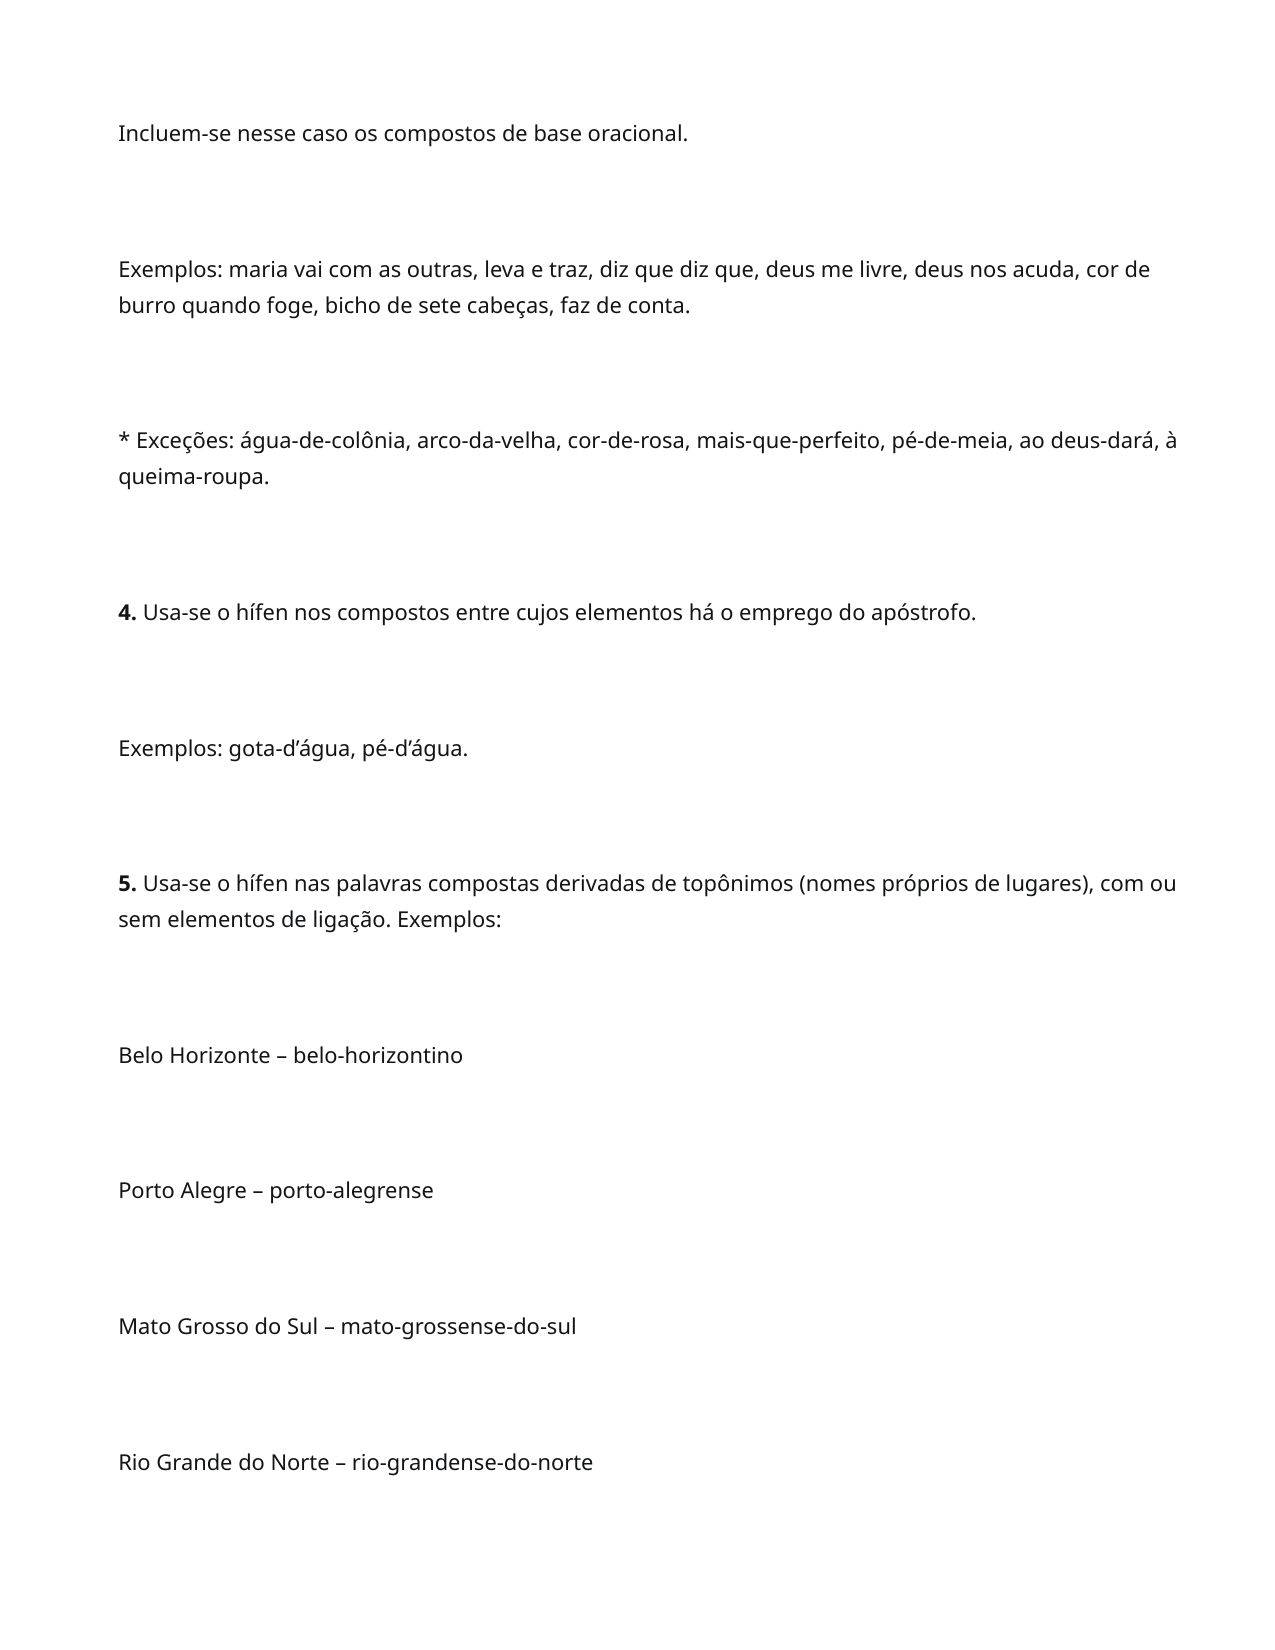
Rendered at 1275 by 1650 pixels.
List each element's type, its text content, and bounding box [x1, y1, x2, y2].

text 4. Usa-se o hífen nos compostos entre cujos elementos há o emprego do apóstrofo. [118, 597, 1193, 627]
text 5. Usa-se o hífen nas palavras compostas derivadas de topônimos (nomes próprios de lugares), com ou sem elementos de ligação. Exemplos: [118, 868, 1193, 934]
text Rio Grande do Norte – rio-grandense-do-norte [118, 1447, 1193, 1477]
text Exemplos: gota-d’água, pé-d’água. [118, 732, 1193, 762]
text Belo Horizonte – belo-horizontino [118, 1040, 1193, 1069]
text Porto Alegre – porto-alegrense [118, 1175, 1193, 1205]
text Exemplos: maria vai com as outras, leva e traz, diz que diz que, deus me livre, deus nos acuda, cor de burro quando foge, bicho de sete cabeças, faz de conta. [118, 254, 1193, 319]
text Incluem-se nesse caso os compostos de base oracional. [118, 118, 1193, 148]
text * Exceções: água-de-colônia, arco-da-velha, cor-de-rosa, mais-que-perfeito, pé-de-meia, ao deus-dará, à queima-roupa. [118, 425, 1193, 491]
text Mato Grosso do Sul – mato-grossense-do-sul [118, 1311, 1193, 1341]
